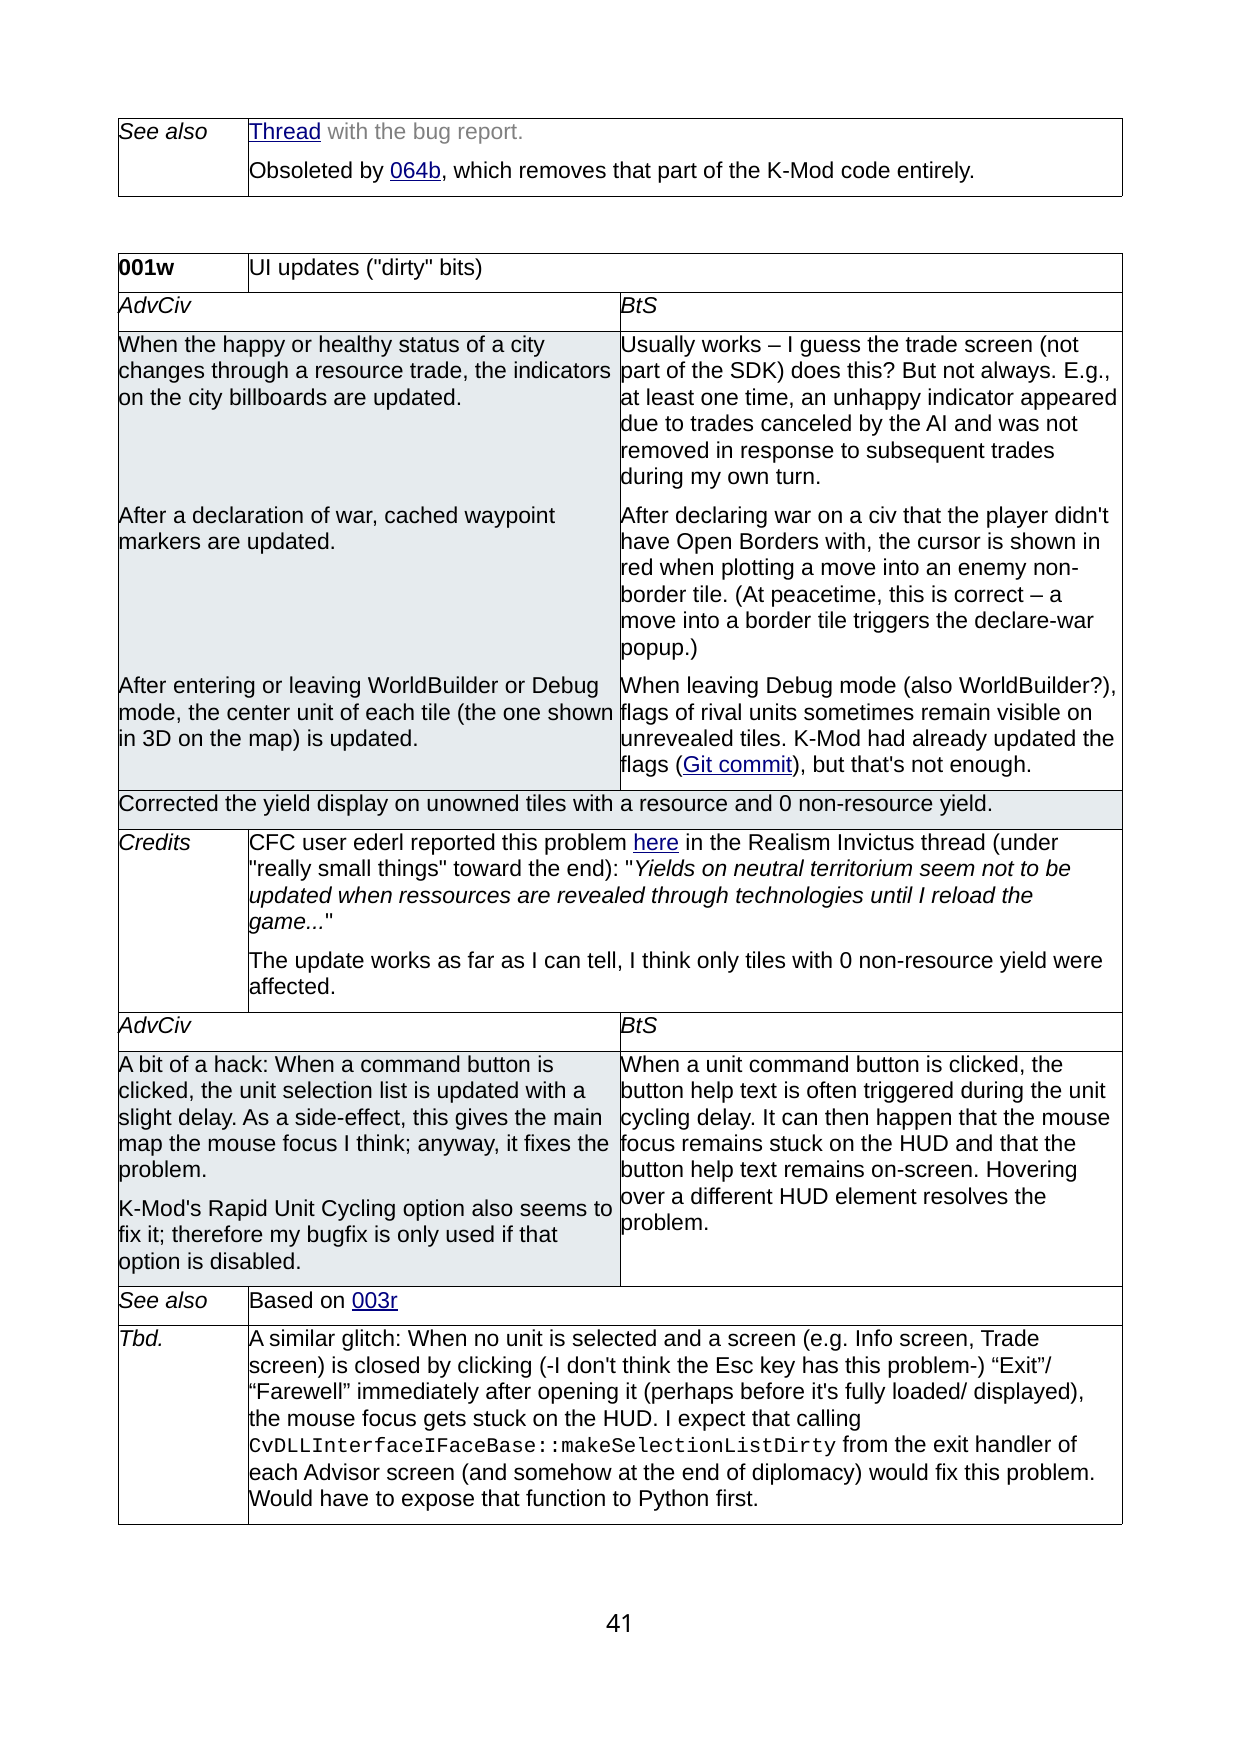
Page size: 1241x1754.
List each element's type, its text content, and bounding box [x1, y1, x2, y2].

table_cell Based on 003r [249, 1287, 1122, 1325]
table_cell When the happy or healthy status of a city changes through a resource trade, the indicators on the city billboards are updated. After a declaration of war, cached waypoint markers are updated. After entering or leaving WorldBuilder or Debug mode, the center unit of each tile (the one shown in 3D on the map) is updated. [119, 332, 620, 790]
table_cell See also [119, 119, 248, 196]
table_header UI updates ("dirty" bits) [249, 254, 1122, 292]
table_cell Corrected the yield display on unowned tiles with a resource and 0 non-resource yield. [119, 791, 1122, 829]
table_cell AdvCiv [119, 1013, 620, 1051]
table_cell Credits [119, 830, 248, 1012]
table_cell See also [119, 1287, 248, 1325]
table_header 001w [119, 254, 248, 292]
table_cell A bit of a hack: When a command button is clicked, the unit selection list is updated with a slight delay. As a side-effect, this gives the main map the mouse focus I think; anyway, it fixes the problem. K-Mod's Rapid Unit Cycling option also seems to fix it; therefore my bugfix is only used if that option is disabled. [119, 1052, 620, 1286]
table_cell BtS [621, 293, 1122, 331]
table_cell When a unit command button is clicked, the button help text is often triggered during the unit cycling delay. It can then happen that the mouse focus remains stuck on the HUD and that the button help text remains on-screen. Hovering over a different HUD element resolves the problem. [621, 1052, 1122, 1286]
table_cell Tbd. [119, 1326, 248, 1524]
table_cell Thread with the bug report. Obsoleted by 064b, which removes that part of the K-Mod code entirely. [249, 119, 1122, 196]
table_cell Usually works – I guess the trade screen (not part of the SDK) does this? But not always. E.g., at least one time, an unhappy indicator appeared due to trades canceled by the AI and was not removed in response to subsequent trades during my own turn. After declaring war on a civ that the player didn't have Open Borders with, the cursor is shown in red when plotting a move into an enemy non-border tile. (At peacetime, this is correct – a move into a border tile triggers the declare-war popup.) When leaving Debug mode (also WorldBuilder?), flags of rival units sometimes remain visible on unrevealed tiles. K-Mod had already updated the flags (Git commit), but that's not enough. [621, 332, 1122, 790]
table_cell A similar glitch: When no unit is selected and a screen (e.g. Info screen, Trade screen) is closed by clicking (-I don't think the Esc key has this problem-) “Exit”/ “Farewell” immediately after opening it (perhaps before it's fully loaded/ displayed), the mouse focus gets stuck on the HUD. I expect that calling CvDLLInterfaceIFaceBase::makeSelectionListDirty from the exit handler of each Advisor screen (and somehow at the end of diplomacy) would fix this problem. Would have to expose that function to Python first. [249, 1326, 1122, 1524]
table_cell AdvCiv [119, 293, 620, 331]
table_cell BtS [621, 1013, 1122, 1051]
table_cell CFC user ederl reported this problem here in the Realism Invictus thread (under "really small things" toward the end): "Yields on neutral territorium seem not to be updated when ressources are revealed through technologies until I reload the game..." The update works as far as I can tell, I think only tiles with 0 non-resource yield were affected. [249, 830, 1122, 1012]
